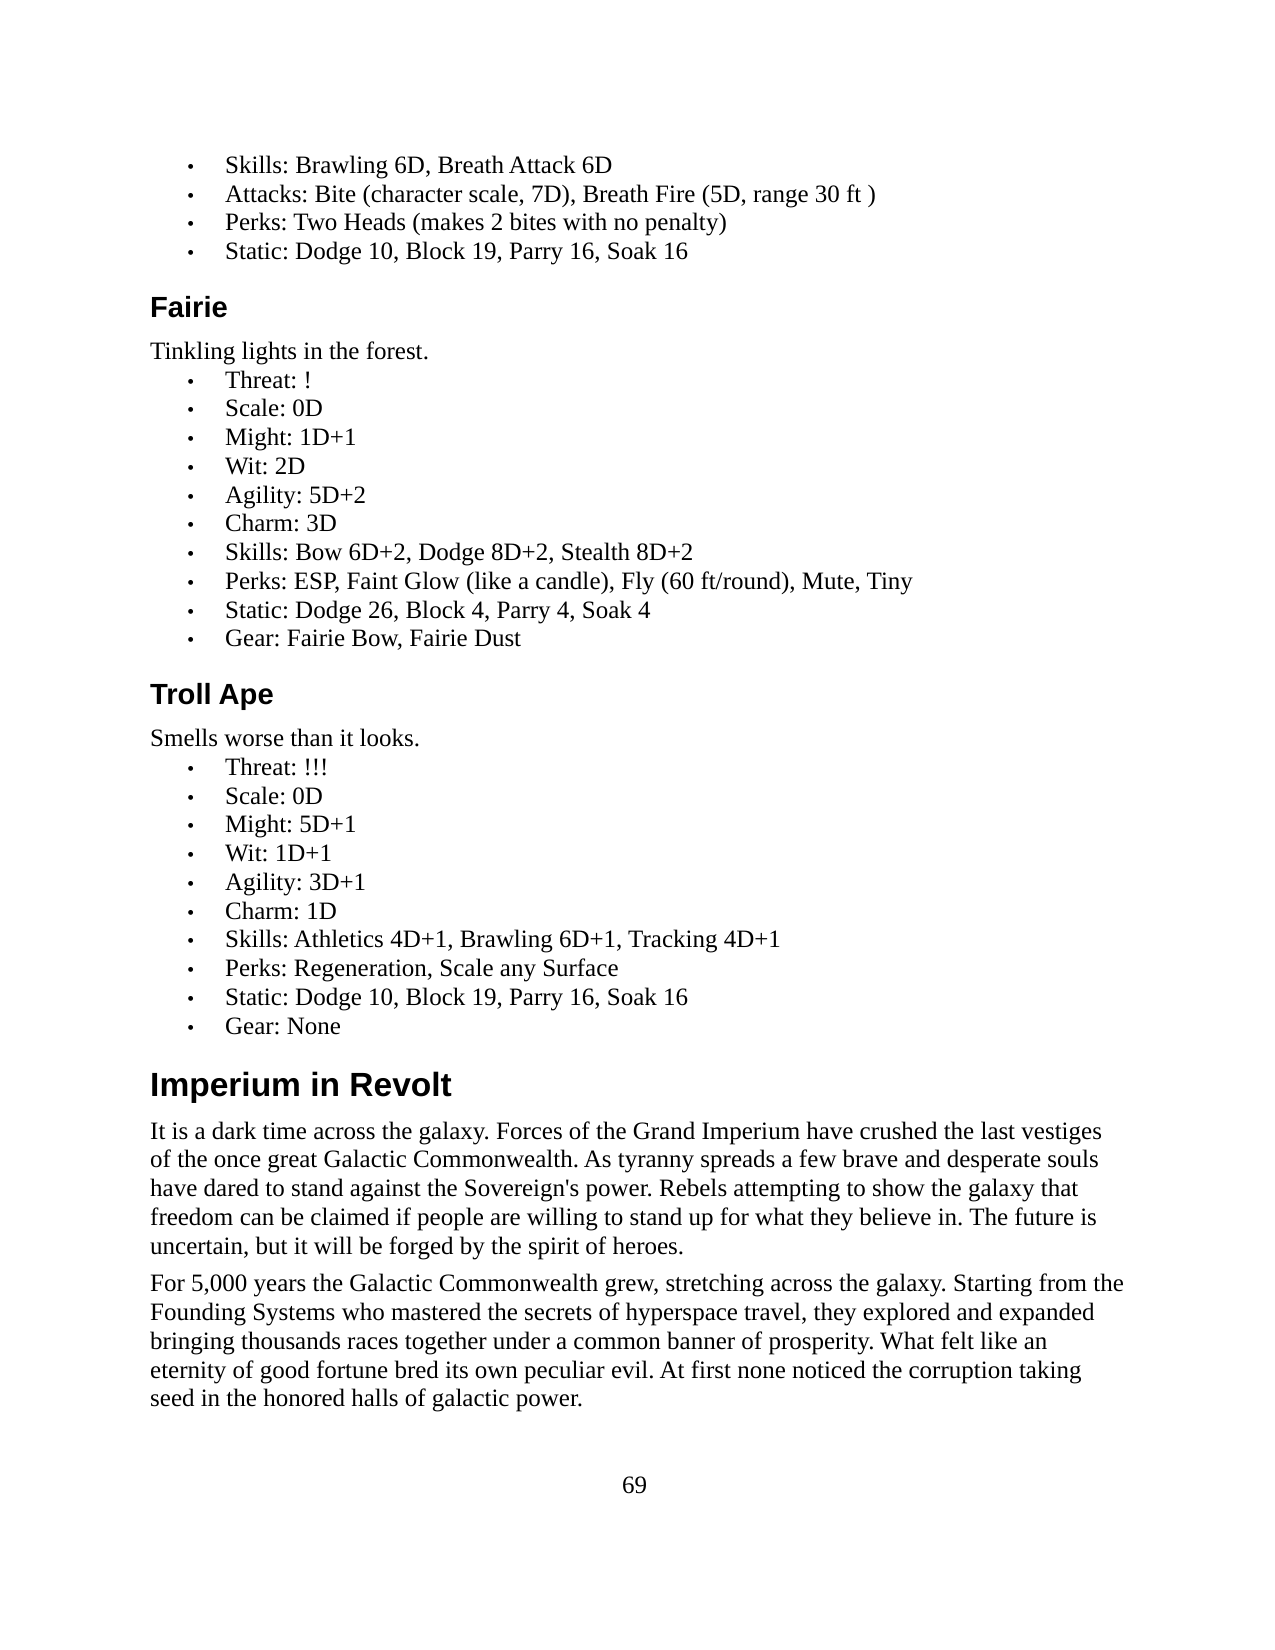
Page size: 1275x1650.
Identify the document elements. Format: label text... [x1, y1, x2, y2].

list Charm: 1D [187, 896, 1125, 924]
list Static: Dodge 26, Block 4, Parry 4, Soak 4 [187, 595, 1125, 623]
list Skills: Brawling 6D, Breath Attack 6D [187, 150, 1125, 179]
list Static: Dodge 10, Block 19, Parry 16, Soak 16 [187, 982, 1125, 1011]
list Perks: Two Heads (makes 2 bites with no penalty) [187, 207, 1125, 236]
list Wit: 2D [187, 451, 1125, 480]
list Agility: 3D+1 [187, 867, 1125, 896]
list Scale: 0D [187, 393, 1125, 422]
list Gear: Fairie Bow, Fairie Dust [187, 623, 1125, 652]
list Perks: ESP, Faint Glow (like a candle), Fly (60 ft/round), Mute, Tiny [187, 566, 1125, 595]
list Gear: None [187, 1011, 1125, 1039]
list Threat: !!! [187, 752, 1125, 781]
list Might: 5D+1 [187, 809, 1125, 838]
list Attacks: Bite (character scale, 7D), Breath Fire (5D, range 30 ft ) [187, 179, 1125, 207]
subtitle Troll Ape [150, 677, 1125, 711]
text Tinkling lights in the forest. [150, 336, 1125, 365]
list Might: 1D+1 [187, 422, 1125, 451]
list Skills: Athletics 4D+1, Brawling 6D+1, Tracking 4D+1 [187, 924, 1125, 953]
list Agility: 5D+2 [187, 480, 1125, 508]
subtitle Imperium in Revolt [150, 1064, 1125, 1103]
list Threat: ! [187, 365, 1125, 393]
list Perks: Regeneration, Scale any Surface [187, 953, 1125, 982]
text Smells worse than it looks. [150, 723, 1125, 752]
subtitle Fairie [150, 290, 1125, 323]
list Scale: 0D [187, 781, 1125, 809]
list Wit: 1D+1 [187, 838, 1125, 867]
list Charm: 3D [187, 508, 1125, 537]
list Skills: Bow 6D+2, Dodge 8D+2, Stealth 8D+2 [187, 537, 1125, 566]
text It is a dark time across the galaxy. Forces of the Grand Imperium have crushed the last vestiges of the once great Galactic Commonwealth. As tyranny spreads a few brave and desperate souls have dared to stand against the Sovereign's power. Rebels attempting to show the galaxy that freedom can be claimed if people are willing to stand up for what they believe in. The future is uncertain, but it will be forged by the spirit of heroes. [150, 1116, 1125, 1259]
text For 5,000 years the Galactic Commonwealth grew, stretching across the galaxy. Starting from the Founding Systems who mastered the secrets of hyperspace travel, they explored and expanded bringing thousands races together under a common banner of prosperity. What felt like an eternity of good fortune bred its own peculiar evil. At first none noticed the corruption taking seed in the honored halls of galactic power. [150, 1268, 1125, 1412]
list Static: Dodge 10, Block 19, Parry 16, Soak 16 [187, 236, 1125, 265]
